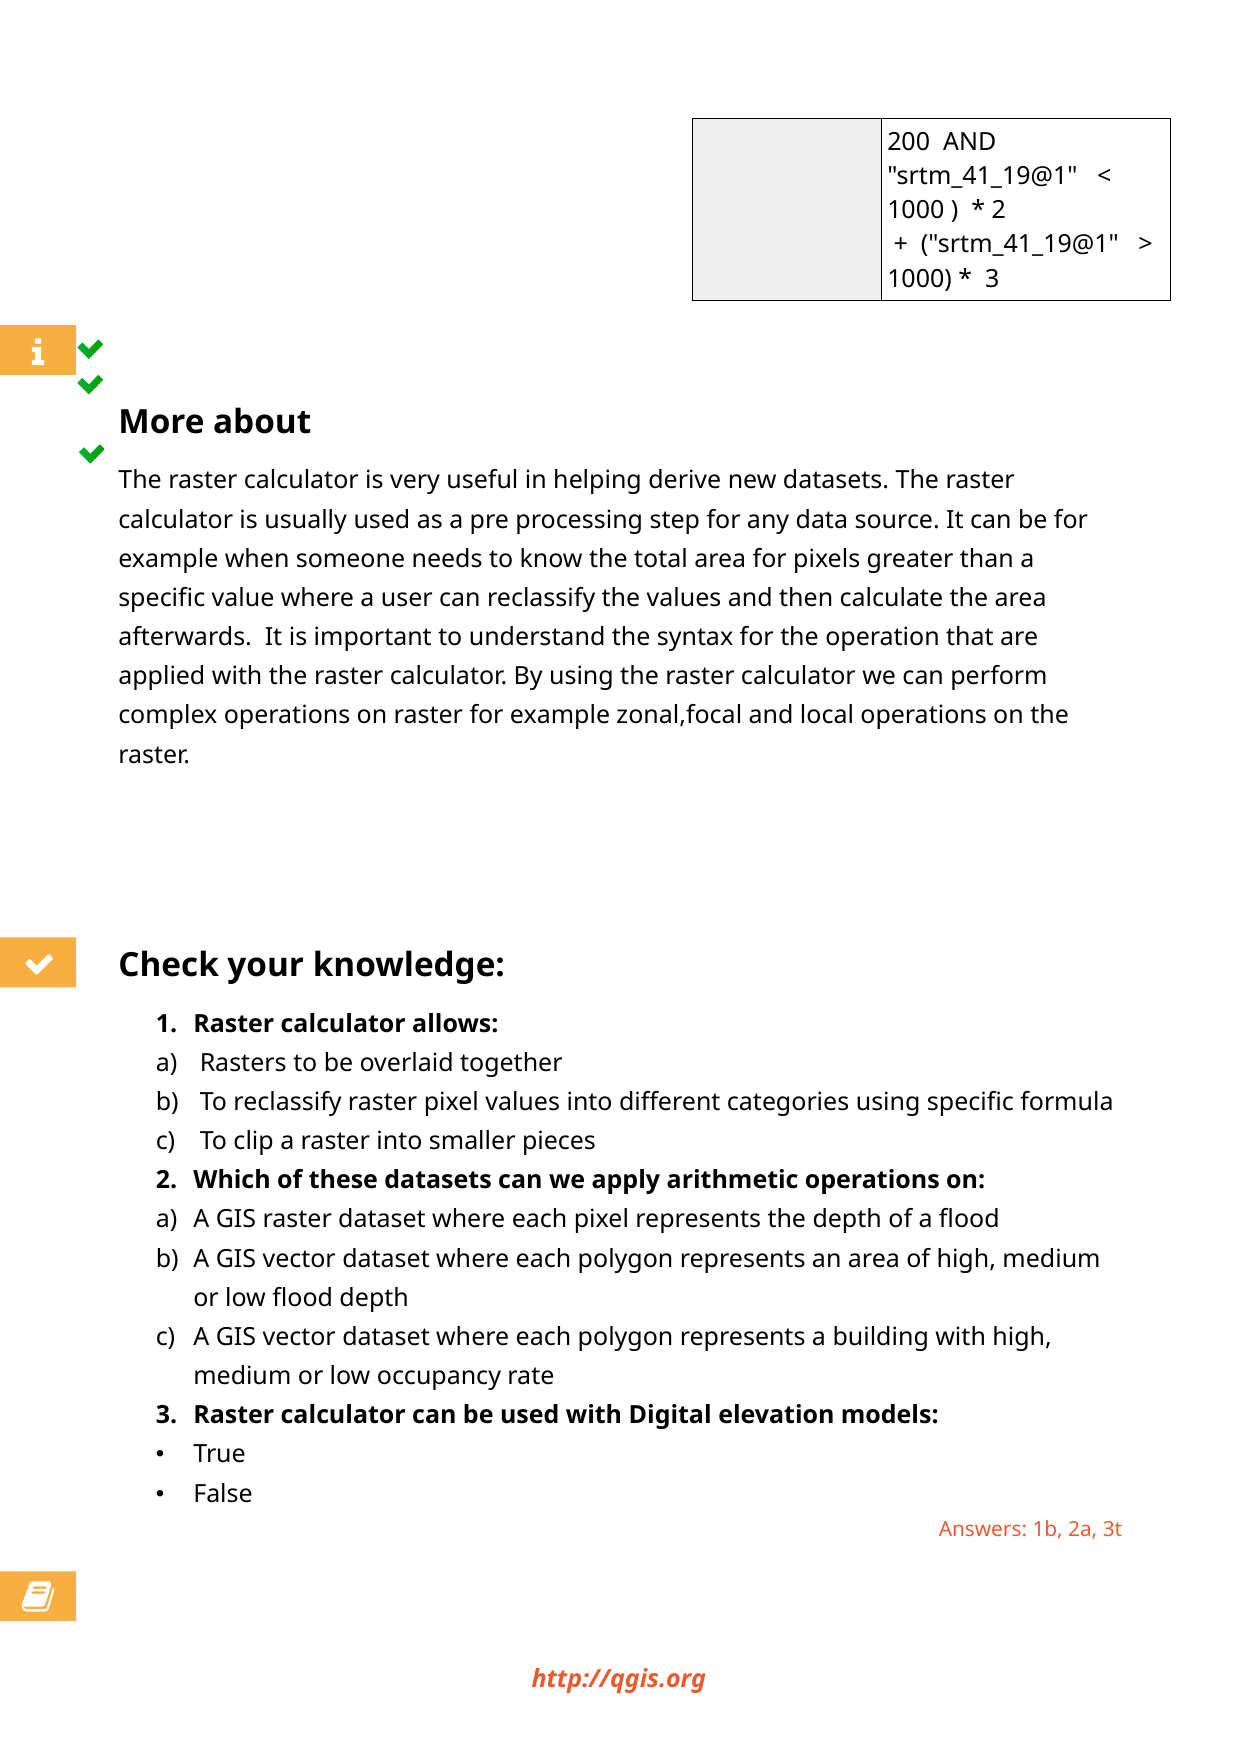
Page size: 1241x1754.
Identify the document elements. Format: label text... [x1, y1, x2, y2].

list A GIS raster dataset where each pixel represents the depth of a flood [156, 1201, 1122, 1235]
subtitle More about [118, 346, 1122, 443]
text The raster calculator is very useful in helping derive new datasets. The raster calculator is usually used as a pre processing step for any data source. It can be for example when someone needs to know the total area for pixels greater than a specific value where a user can reclassify the values and then calculate the area afterwards. It is important to understand the syntax for the operation that are applied with the raster calculator. By using the raster calculator we can perform complex operations on raster for example zonal,focal and local operations on the raster. [118, 462, 1122, 770]
list True [156, 1436, 1122, 1470]
list Which of these datasets can we apply arithmetic operations on: [156, 1162, 1122, 1196]
table_cell 200 AND "srtm_41_19@1" < 1000 ) * 2 + ("srtm_41_19@1" > 1000) * 3 [882, 119, 1170, 300]
list Rasters to be overlaid together [156, 1044, 1122, 1078]
list False [156, 1475, 1122, 1509]
text Answers: 1b, 2a, 3t [118, 1514, 1122, 1543]
list A GIS vector dataset where each polygon represents a building with high, medium or low occupancy rate [156, 1318, 1122, 1392]
list To reclassify raster pixel values into different categories using specific formula [156, 1083, 1122, 1118]
list Raster calculator allows: [156, 1005, 1122, 1039]
list A GIS vector dataset where each polygon represents an area of high, medium or low flood depth [156, 1240, 1122, 1313]
list To clip a raster into smaller pieces [156, 1123, 1122, 1157]
list Raster calculator can be used with Digital elevation models: [156, 1397, 1122, 1431]
table_cell [693, 119, 881, 300]
subtitle Check your knowledge: [118, 941, 1122, 987]
